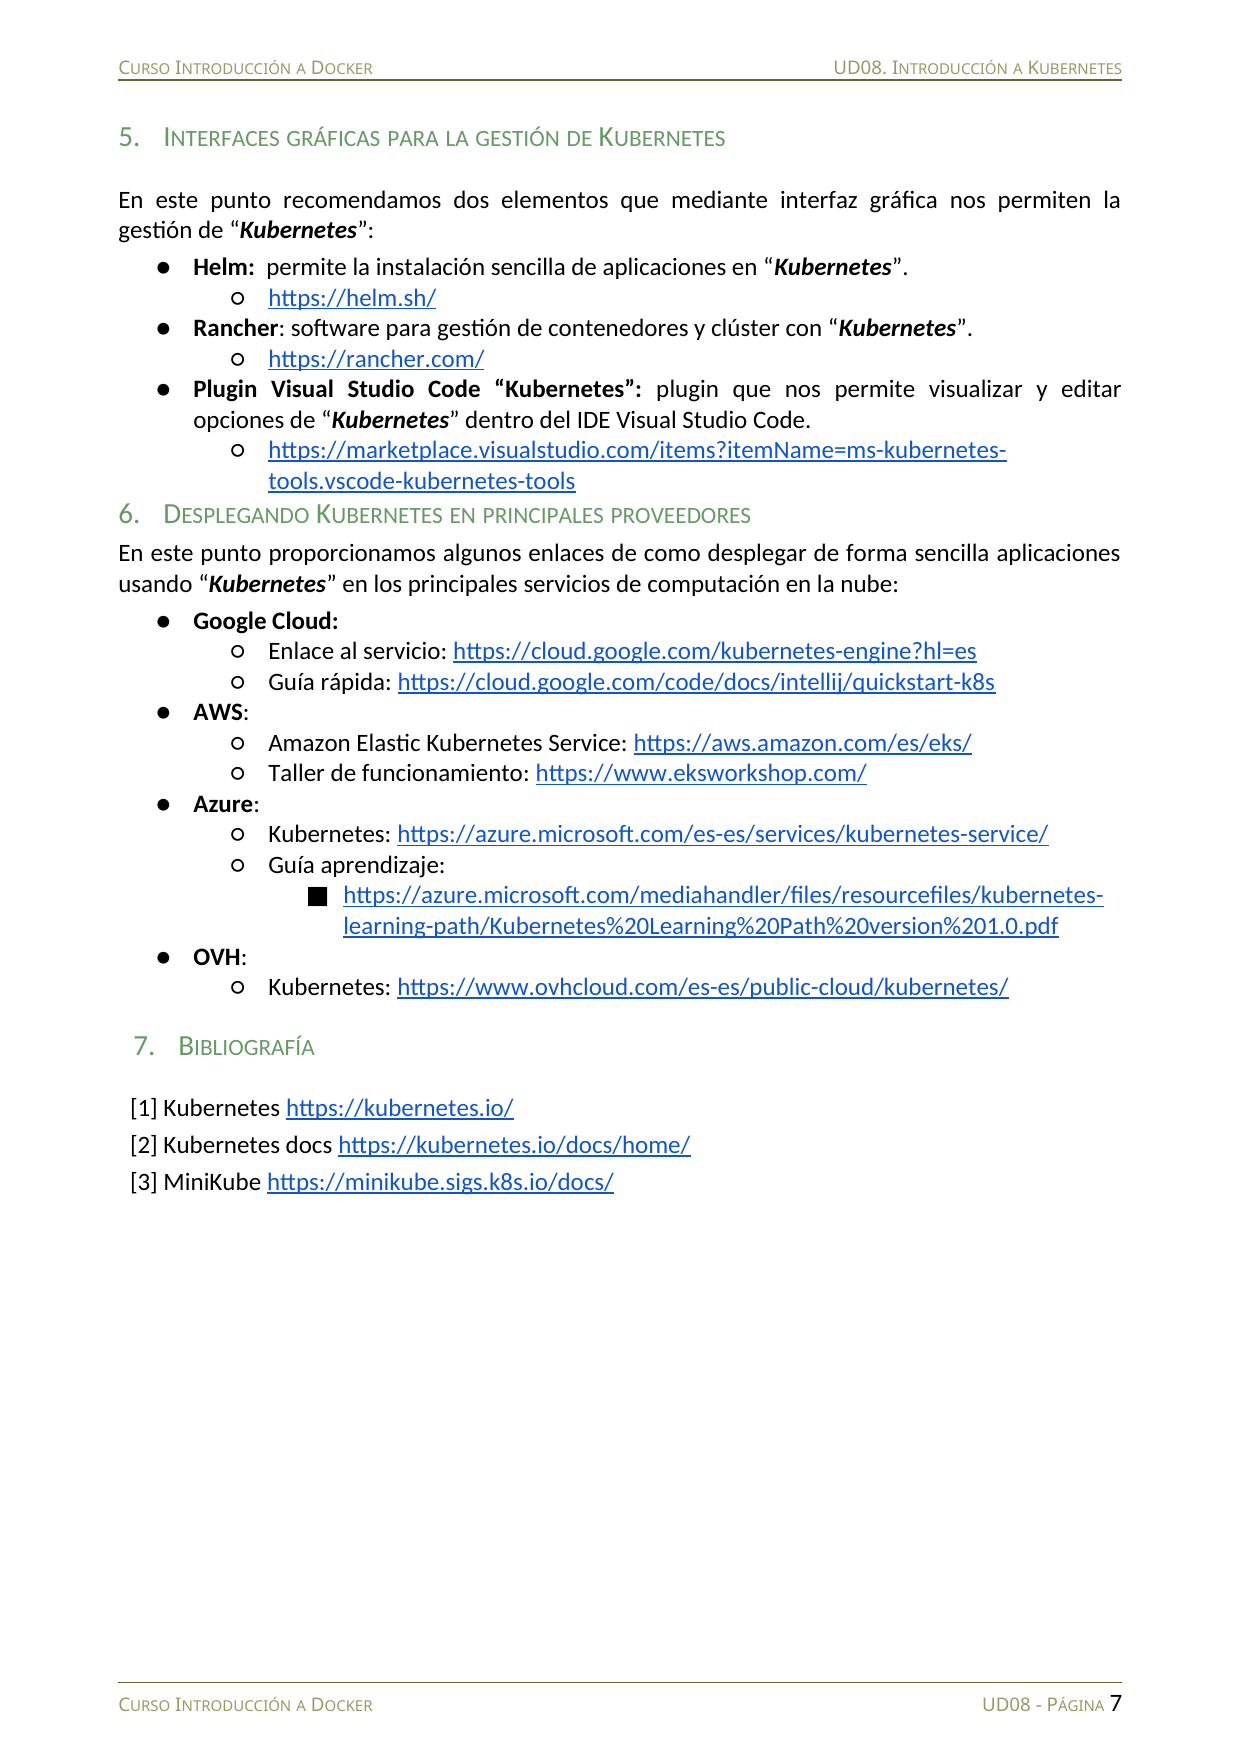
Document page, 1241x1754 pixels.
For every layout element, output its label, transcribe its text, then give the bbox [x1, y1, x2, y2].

list Amazon Elastic Kubernetes Service: https://aws.amazon.com/es/eks/ [231, 727, 1122, 758]
subtitle Bibliografía [133, 1027, 1122, 1062]
list https://rancher.com/ [231, 343, 1122, 373]
list https://azure.microsoft.com/mediahandler/files/resourcefiles/kubernetes-learning-path/Kubernetes%20Learning%20Path%20version%201.0.pdf [306, 880, 1122, 941]
list Kubernetes: https://azure.microsoft.com/es-es/services/kubernetes-service/ [231, 819, 1122, 849]
list Helm: permite la instalación sencilla de aplicaciones en “Kubernetes”. [156, 251, 1122, 282]
list Guía rápida: https://cloud.google.com/code/docs/intellij/quickstart-k8s [231, 666, 1122, 697]
list Azure: [156, 788, 1122, 819]
text En este punto recomendamos dos elementos que mediante interfaz gráfica nos permiten la gestión de “Kubernetes”: [118, 184, 1122, 245]
list Google Cloud: [156, 605, 1122, 636]
list OVH: [156, 941, 1122, 971]
list Guía aprendizaje: [231, 849, 1122, 880]
list AWS: [156, 697, 1122, 727]
text [3] MiniKube https://minikube.sigs.k8s.io/docs/ [118, 1166, 1122, 1197]
subtitle Desplegando Kubernetes en principales proveedores [118, 495, 1122, 531]
text En este punto proporcionamos algunos enlaces de como desplegar de forma sencilla aplicaciones usando “Kubernetes” en los principales servicios de computación en la nube: [118, 537, 1122, 598]
list https://marketplace.visualstudio.com/items?itemName=ms-kubernetes-tools.vscode-kubernetes-tools [231, 434, 1122, 495]
list Kubernetes: https://www.ovhcloud.com/es-es/public-cloud/kubernetes/ [231, 971, 1122, 1002]
list Enlace al servicio: https://cloud.google.com/kubernetes-engine?hl=es [231, 636, 1122, 666]
text [1] Kubernetes https://kubernetes.io/ [118, 1092, 1122, 1123]
list https://helm.sh/ [231, 282, 1122, 312]
list Plugin Visual Studio Code “Kubernetes”: plugin que nos permite visualizar y editar opciones de “Kubernetes” dentro del IDE Visual Studio Code. [156, 373, 1122, 434]
list Taller de funcionamiento: https://www.eksworkshop.com/ [231, 758, 1122, 788]
subtitle Interfaces gráficas para la gestión de Kubernetes [118, 118, 1122, 154]
list Rancher: software para gestión de contenedores y clúster con “Kubernetes”. [156, 312, 1122, 343]
text [2] Kubernetes docs https://kubernetes.io/docs/home/ [118, 1129, 1122, 1160]
